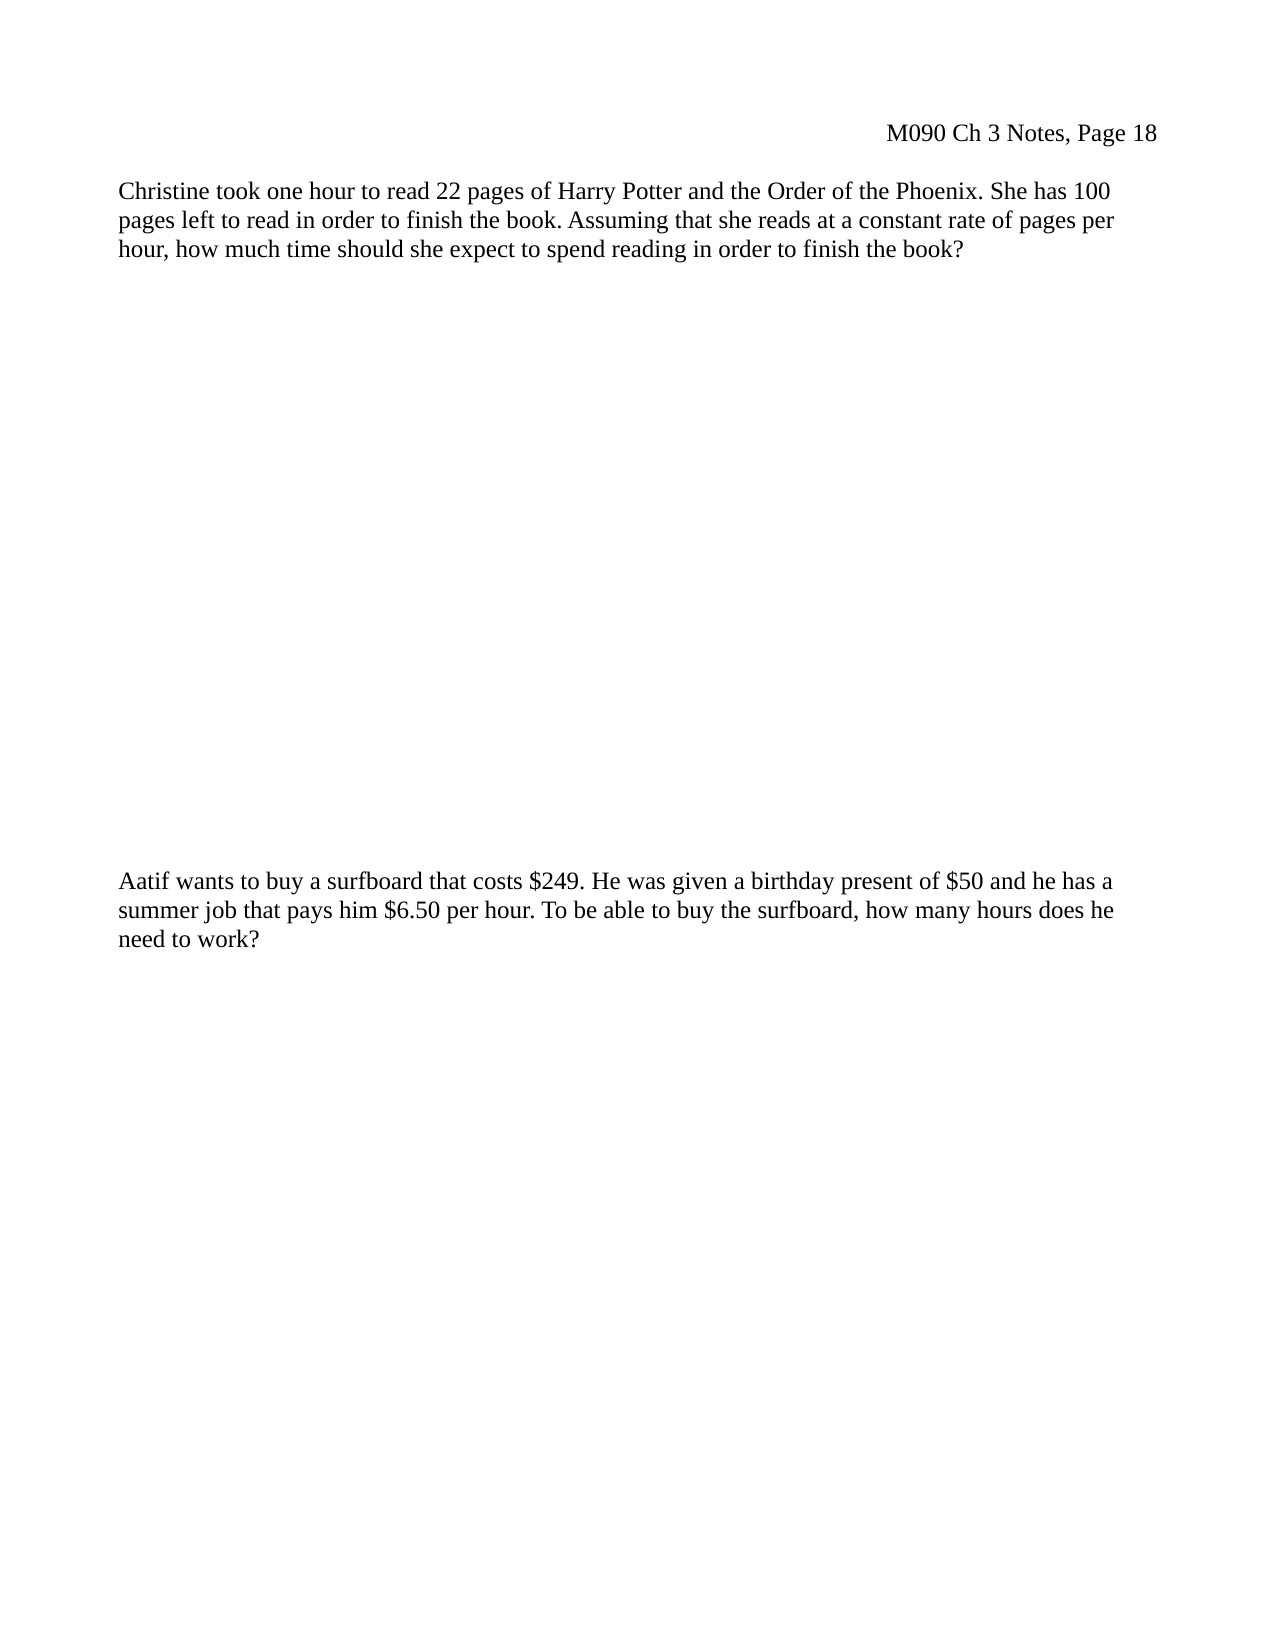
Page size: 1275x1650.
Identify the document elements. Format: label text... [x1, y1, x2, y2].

text Aatif wants to buy a surfboard that costs $249. He was given a birthday present of $50 and he has a summer job that pays him $6.50 per hour. To be able to buy the surfboard, how many hours does he need to work? [118, 866, 1157, 953]
text Christine took one hour to read 22 pages of Harry Potter and the Order of the Phoenix. She has 100 pages left to read in order to finish the book. Assuming that she reads at a constant rate of pages per hour, how much time should she expect to spend reading in order to finish the book? [118, 176, 1157, 263]
